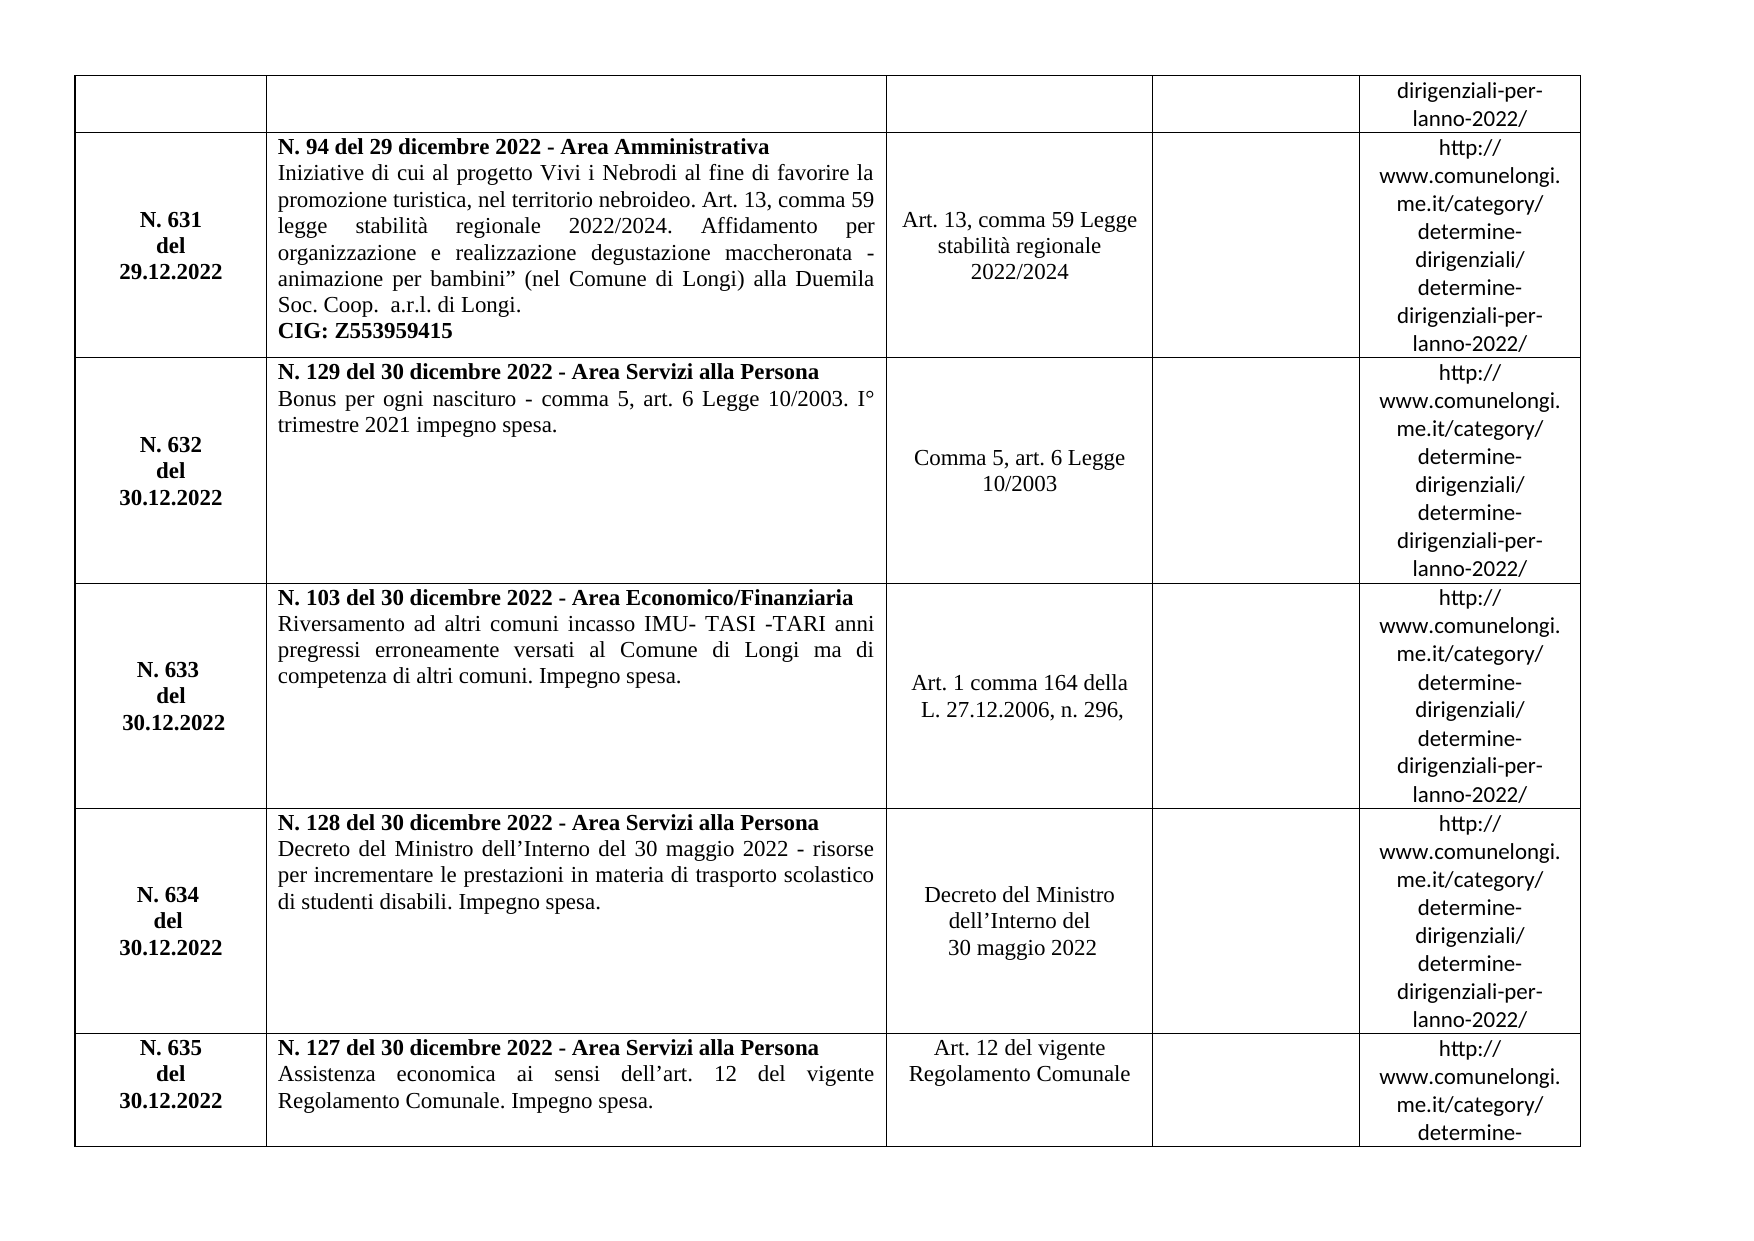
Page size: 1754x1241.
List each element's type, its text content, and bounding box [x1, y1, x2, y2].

table_cell N. 128 del 30 dicembre 2022 - Area Servizi alla Persona Decreto del Ministro dell’Interno del 30 maggio 2022 - risorse per incrementare le prestazioni in materia di trasporto scolastico di studenti disabili. Impegno spesa. [267, 809, 886, 1033]
table_cell N. 103 del 30 dicembre 2022 - Area Economico/Finanziaria Riversamento ad altri comuni incasso IMU- TASI -TARI anni pregressi erroneamente versati al Comune di Longi ma di competenza di altri comuni. Impegno spesa. [267, 584, 886, 808]
table_cell [887, 76, 1152, 132]
table_cell http://www.comunelongi.me.it/category/determine-dirigenziali/determine-dirigenziali-per-lanno-2022/ [1360, 584, 1580, 808]
table_cell [76, 76, 266, 132]
table_cell Art. 12 del vigente Regolamento Comunale [887, 1034, 1152, 1146]
table_cell N. 635 del 30.12.2022 [76, 1034, 266, 1146]
table_cell [1153, 809, 1359, 1033]
table_cell [1153, 584, 1359, 808]
table_cell N. 632 del 30.12.2022 [76, 358, 266, 582]
table_cell N. 634 del 30.12.2022 [76, 809, 266, 1033]
table_cell [1153, 76, 1359, 132]
table_cell Comma 5, art. 6 Legge 10/2003 [887, 358, 1152, 582]
table_cell N. 631 del 29.12.2022 [76, 133, 266, 357]
table_cell [1153, 1034, 1359, 1146]
table_cell http://www.comunelongi.me.it/category/determine- [1360, 1034, 1580, 1146]
table_cell http://www.comunelongi.me.it/category/determine-dirigenziali/determine-dirigenziali-per-lanno-2022/ [1360, 809, 1580, 1033]
table_cell [267, 76, 886, 132]
table_cell N. 129 del 30 dicembre 2022 - Area Servizi alla Persona Bonus per ogni nascituro - comma 5, art. 6 Legge 10/2003. I° trimestre 2021 impegno spesa. [267, 358, 886, 582]
table_cell http://www.comunelongi.me.it/category/determine-dirigenziali/determine-dirigenziali-per-lanno-2022/ [1360, 358, 1580, 582]
table_cell N. 94 del 29 dicembre 2022 - Area Amministrativa Iniziative di cui al progetto Vivi i Nebrodi al fine di favorire la promozione turistica, nel territorio nebroideo. Art. 13, comma 59 legge stabilità regionale 2022/2024. Affidamento per organizzazione e realizzazione degustazione maccheronata - animazione per bambini” (nel Comune di Longi) alla Duemila Soc. Coop. a.r.l. di Longi. CIG: Z553959415 [267, 133, 886, 357]
table_cell [1153, 133, 1359, 357]
table_cell Art. 1 comma 164 della L. 27.12.2006, n. 296, [887, 584, 1152, 808]
table_cell http://www.comunelongi.me.it/category/determine-dirigenziali/determine-dirigenziali-per-lanno-2022/ [1360, 133, 1580, 357]
table_cell dirigenziali-per-lanno-2022/ [1360, 76, 1580, 132]
table_cell Decreto del Ministro dell’Interno del 30 maggio 2022 [887, 809, 1152, 1033]
table_cell [1153, 358, 1359, 582]
table_cell N. 633 del 30.12.2022 [76, 584, 266, 808]
table_cell Art. 13, comma 59 Legge stabilità regionale 2022/2024 [887, 133, 1152, 357]
table_cell N. 127 del 30 dicembre 2022 - Area Servizi alla Persona Assistenza economica ai sensi dell’art. 12 del vigente Regolamento Comunale. Impegno spesa. [267, 1034, 886, 1146]
